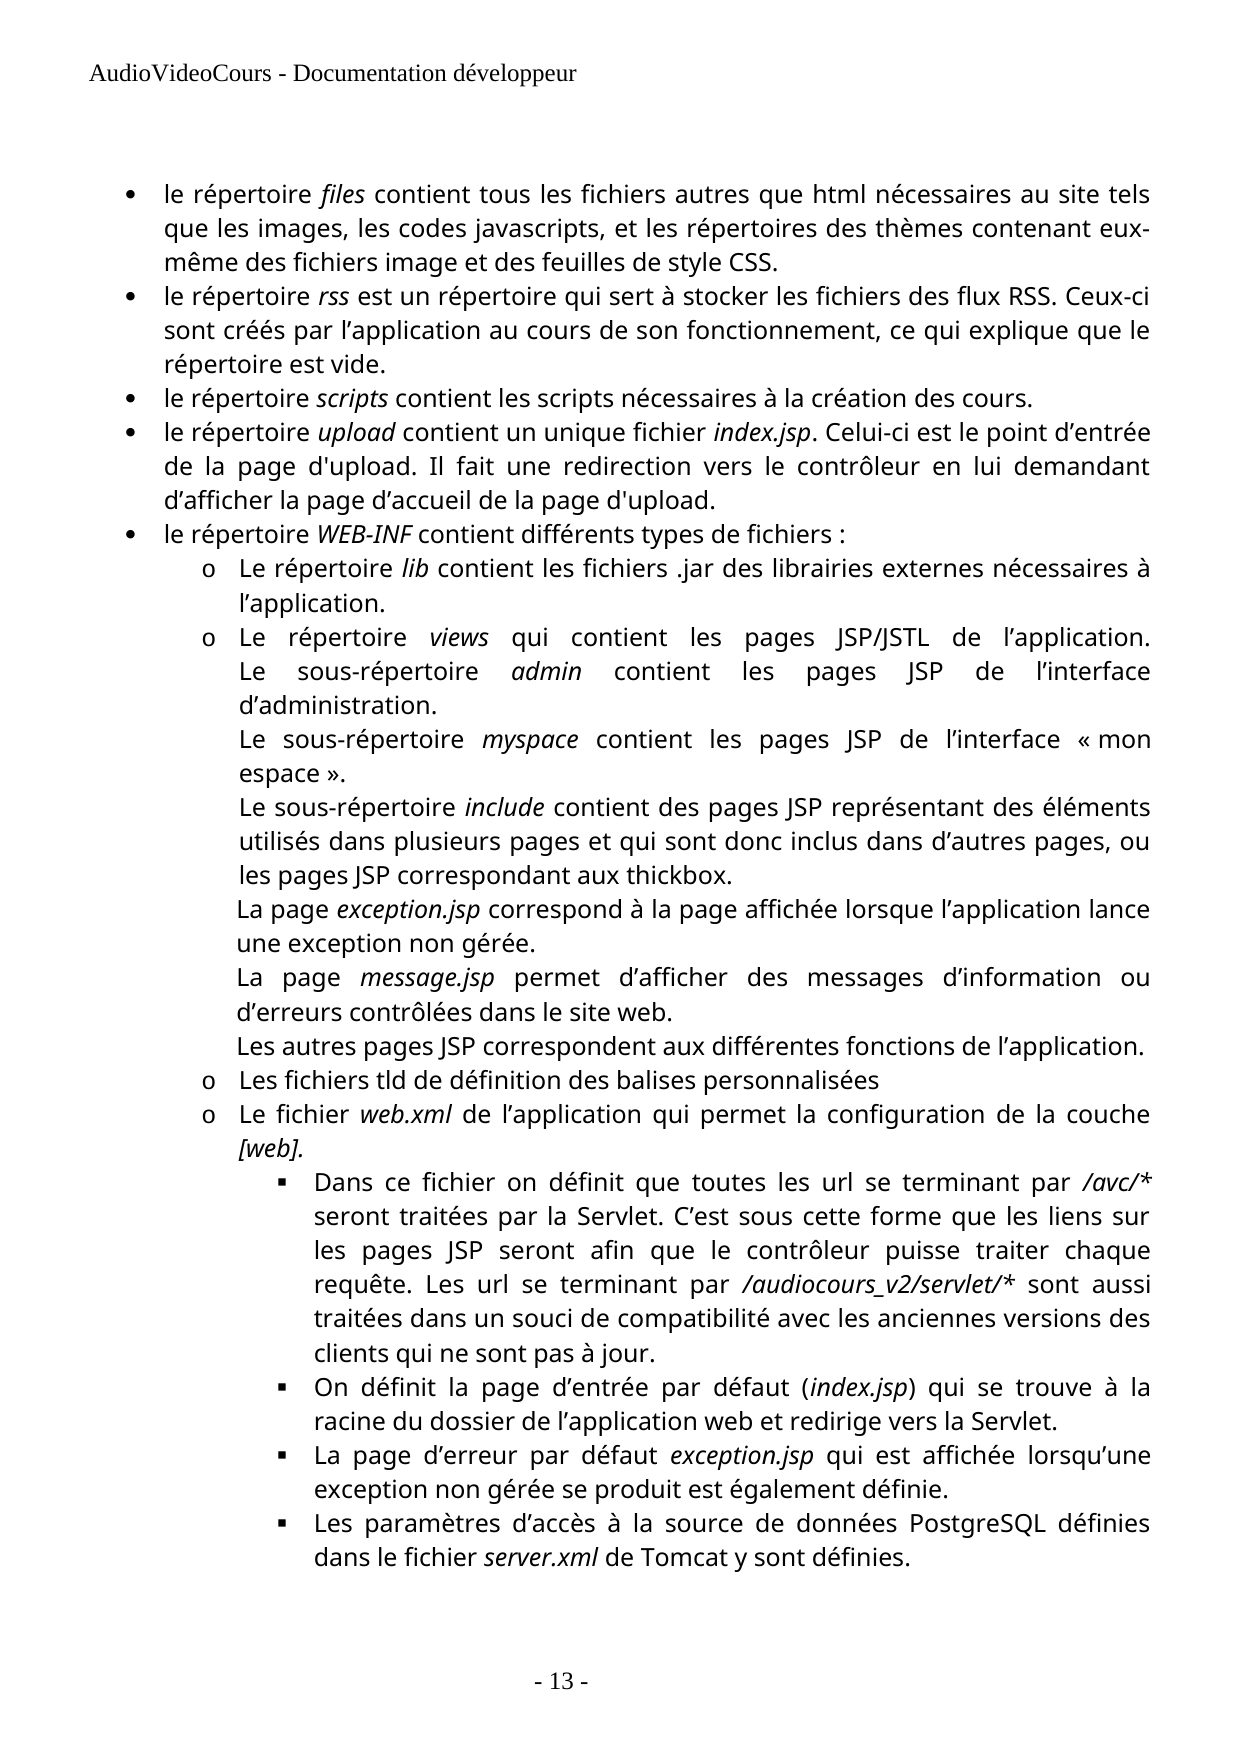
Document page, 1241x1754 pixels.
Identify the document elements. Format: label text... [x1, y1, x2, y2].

text La page exception.jsp correspond à la page affichée lorsque l’application lance une exception non gérée. [236, 892, 1152, 960]
list Les fichiers tld de définition des balises personnalisées [201, 1062, 1152, 1097]
list le répertoire scripts contient les scripts nécessaires à la création des cours. [126, 381, 1152, 415]
list Le répertoire views qui contient les pages JSP/JSTL de l’application. Le sous-répertoire admin contient les pages JSP de l’interface d’administration. Le sous-répertoire myspace contient les pages JSP de l’interface « mon espace ». Le sous-répertoire include contient des pages JSP représentant des éléments utilisés dans plusieurs pages et qui sont donc inclus dans d’autres pages, ou les pages JSP correspondant aux thickbox. [201, 619, 1152, 892]
list La page d’erreur par défaut exception.jsp qui est affichée lorsqu’une exception non gérée se produit est également définie. [276, 1437, 1152, 1506]
list le répertoire files contient tous les fichiers autres que html nécessaires au site tels que les images, les codes javascripts, et les répertoires des thèmes contenant eux-même des fichiers image et des feuilles de style CSS. [126, 176, 1152, 278]
list Les paramètres d’accès à la source de données PostgreSQL définies dans le fichier server.xml de Tomcat y sont définies. [276, 1506, 1152, 1574]
text La page message.jsp permet d’afficher des messages d’information ou d’erreurs contrôlées dans le site web. [236, 960, 1152, 1028]
list On définit la page d’entrée par défaut (index.jsp) qui se trouve à la racine du dossier de l’application web et redirige vers la Servlet. [276, 1369, 1152, 1437]
text Les autres pages JSP correspondent aux différentes fonctions de l’application. [236, 1028, 1152, 1062]
list le répertoire upload contient un unique fichier index.jsp. Celui-ci est le point d’entrée de la page d'upload. Il fait une redirection vers le contrôleur en lui demandant d’afficher la page d’accueil de la page d'upload. [126, 415, 1152, 517]
list le répertoire rss est un répertoire qui sert à stocker les fichiers des flux RSS. Ceux-ci sont créés par l’application au cours de son fonctionnement, ce qui explique que le répertoire est vide. [126, 278, 1152, 381]
list Le répertoire lib contient les fichiers .jar des librairies externes nécessaires à l’application. [201, 551, 1152, 619]
list le répertoire WEB-INF contient différents types de fichiers : [126, 517, 1152, 551]
list Dans ce fichier on définit que toutes les url se terminant par /avc/* seront traitées par la Servlet. C’est sous cette forme que les liens sur les pages JSP seront afin que le contrôleur puisse traiter chaque requête. Les url se terminant par /audiocours_v2/servlet/* sont aussi traitées dans un souci de compatibilité avec les anciennes versions des clients qui ne sont pas à jour. [276, 1165, 1152, 1369]
list Le fichier web.xml de l’application qui permet la configuration de la couche [web]. [201, 1097, 1152, 1165]
